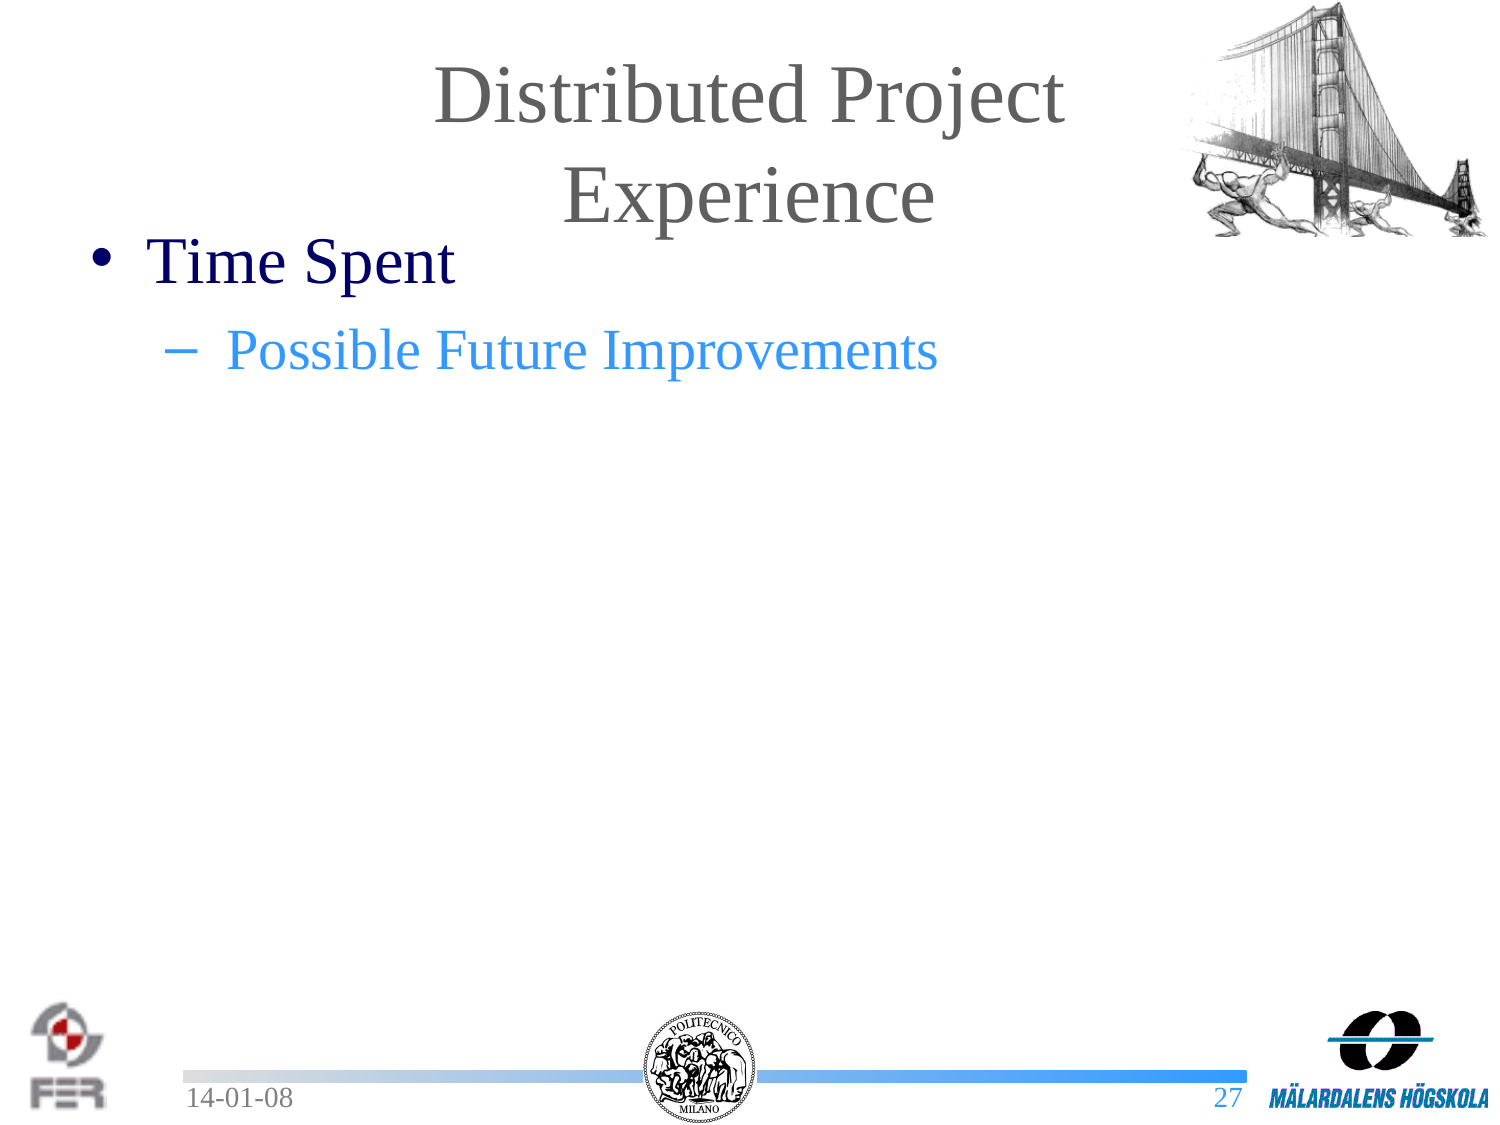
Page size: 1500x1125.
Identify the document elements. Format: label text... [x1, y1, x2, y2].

text_box [1186, 1070, 1258, 1114]
picture [643, 1011, 757, 1123]
picture [1175, 0, 1488, 237]
picture [29, 987, 107, 1125]
title Distributed Project Experience [75, 31, 1175, 209]
picture [1435, 1096, 1441, 1104]
picture [1454, 1091, 1459, 1108]
picture [1269, 1011, 1488, 1108]
picture [1368, 1093, 1374, 1104]
list Time Spent Possible Future Improvements [75, 209, 1426, 952]
text_box 14-01-08 [171, 1070, 396, 1114]
